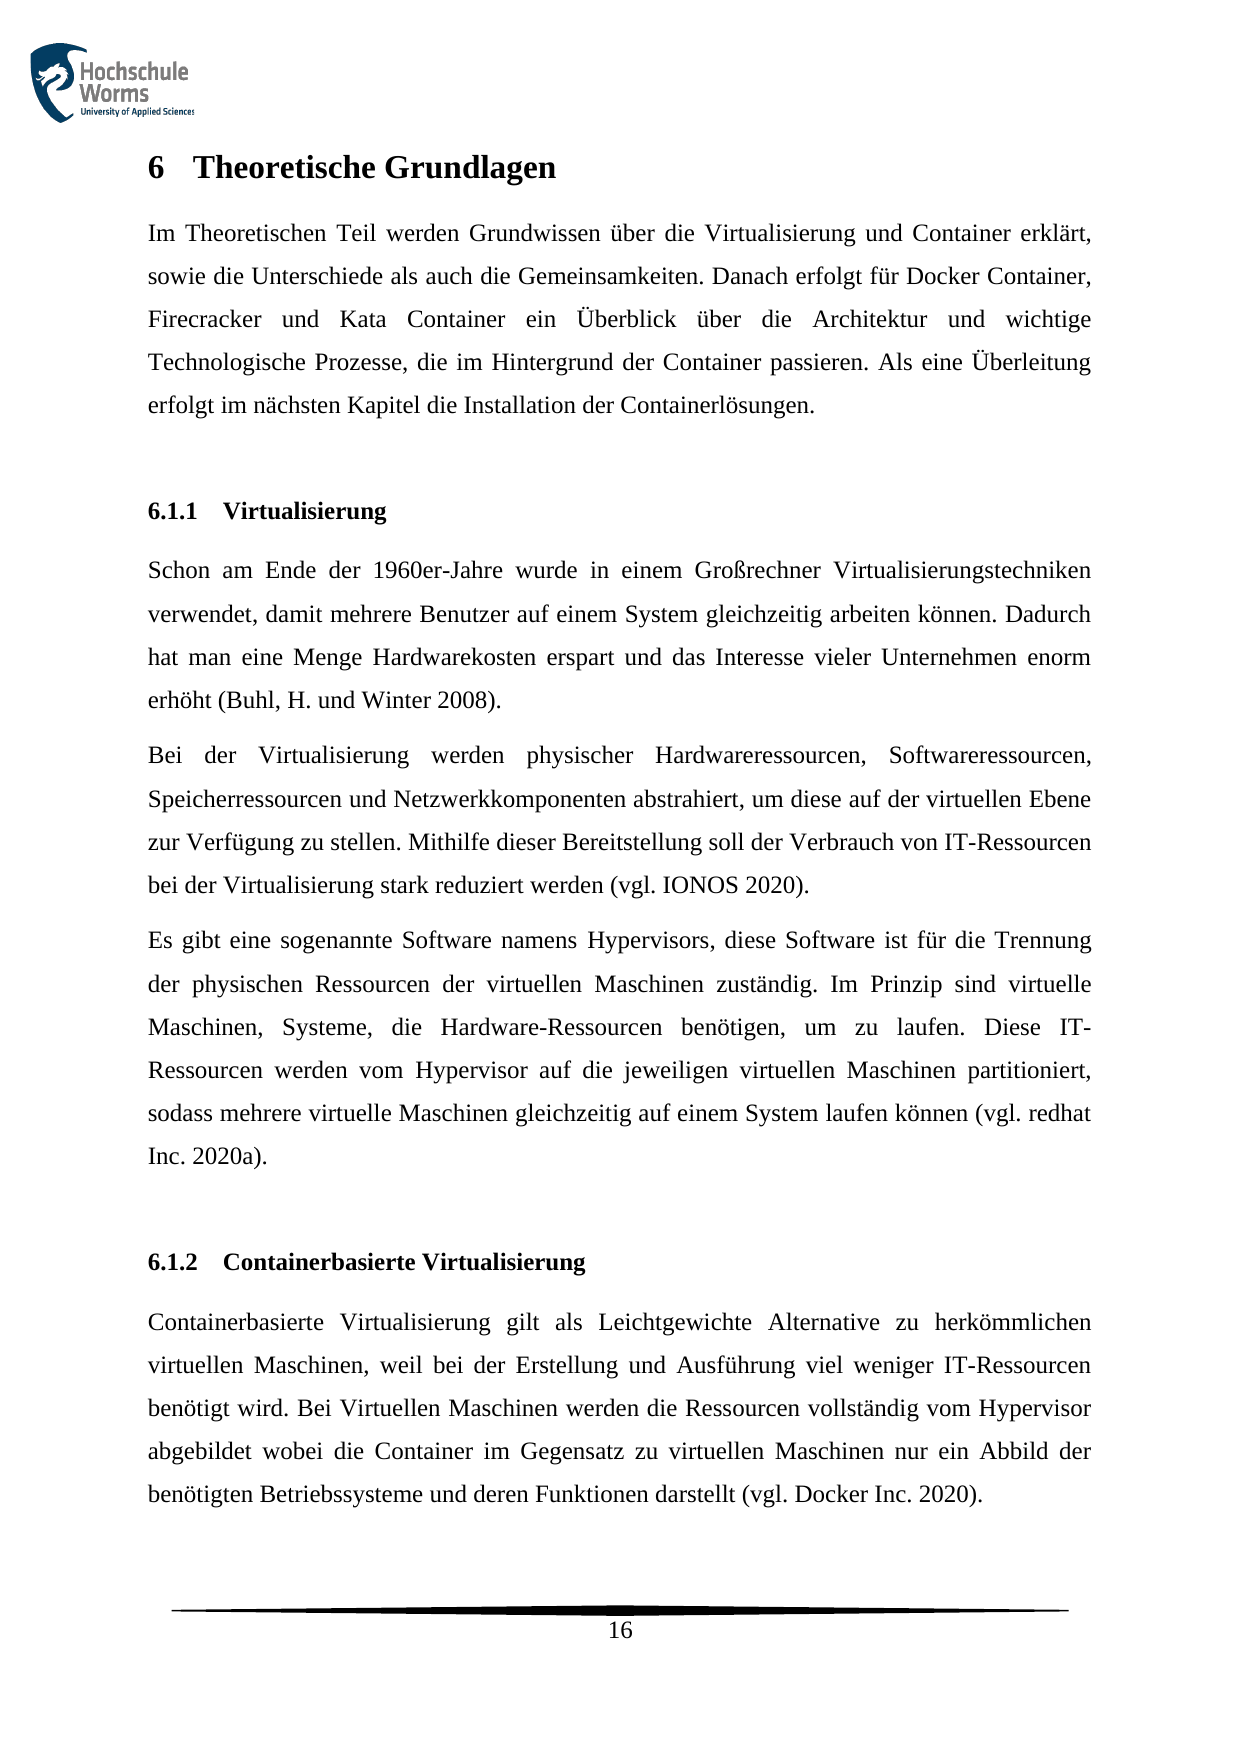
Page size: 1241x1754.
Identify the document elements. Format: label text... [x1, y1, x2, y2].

text Schon am Ende der 1960er-Jahre wurde in einem Großrechner Virtualisierungstechniken verwendet, damit mehrere Benutzer auf einem System gleichzeitig arbeiten können. Dadurch hat man eine Menge Hardwarekosten erspart und das Interesse vieler Unternehmen enorm erhöht (Buhl, H. und Winter 2008). [148, 556, 1092, 714]
subtitle Containerbasierte Virtualisierung [148, 1247, 1092, 1276]
subtitle Theoretische Grundlagen [148, 148, 1092, 186]
subtitle Virtualisierung [148, 496, 1092, 524]
text Es gibt eine sogenannte Software namens Hypervisors, diese Software ist für die Trennung der physischen Ressourcen der virtuellen Maschinen zuständig. Im Prinzip sind virtuelle Maschinen, Systeme, die Hardware-Ressourcen benötigen, um zu laufen. Diese IT-Ressourcen werden vom Hypervisor auf die jeweiligen virtuellen Maschinen partitioniert, sodass mehrere virtuelle Maschinen gleichzeitig auf einem System laufen können (vgl. redhat Inc. 2020a). [148, 926, 1092, 1170]
text Bei der Virtualisierung werden physischer Hardwareressourcen, Softwareressourcen, Speicherressourcen und Netzwerkkomponenten abstrahiert, um diese auf der virtuellen Ebene zur Verfügung zu stellen. Mithilfe dieser Bereitstellung soll der Verbrauch von IT-Ressourcen bei der Virtualisierung stark reduziert werden (vgl. IONOS 2020). [148, 741, 1092, 899]
text Containerbasierte Virtualisierung gilt als Leichtgewichte Alternative zu herkömmlichen virtuellen Maschinen, weil bei der Erstellung und Ausführung viel weniger IT-Ressourcen benötigt wird. Bei Virtuellen Maschinen werden die Ressourcen vollständig vom Hypervisor abgebildet wobei die Container im Gegensatz zu virtuellen Maschinen nur ein Abbild der benötigten Betriebssysteme und deren Funktionen darstellt (vgl. Docker Inc. 2020). [148, 1307, 1092, 1508]
text Im Theoretischen Teil werden Grundwissen über die Virtualisierung und Container erklärt, sowie die Unterschiede als auch die Gemeinsamkeiten. Danach erfolgt für Docker Container, Firecracker und Kata Container ein Überblick über die Architektur und wichtige Technologische Prozesse, die im Hintergrund der Container passieren. Als eine Überleitung erfolgt im nächsten Kapitel die Installation der Containerlösungen. [148, 218, 1092, 419]
